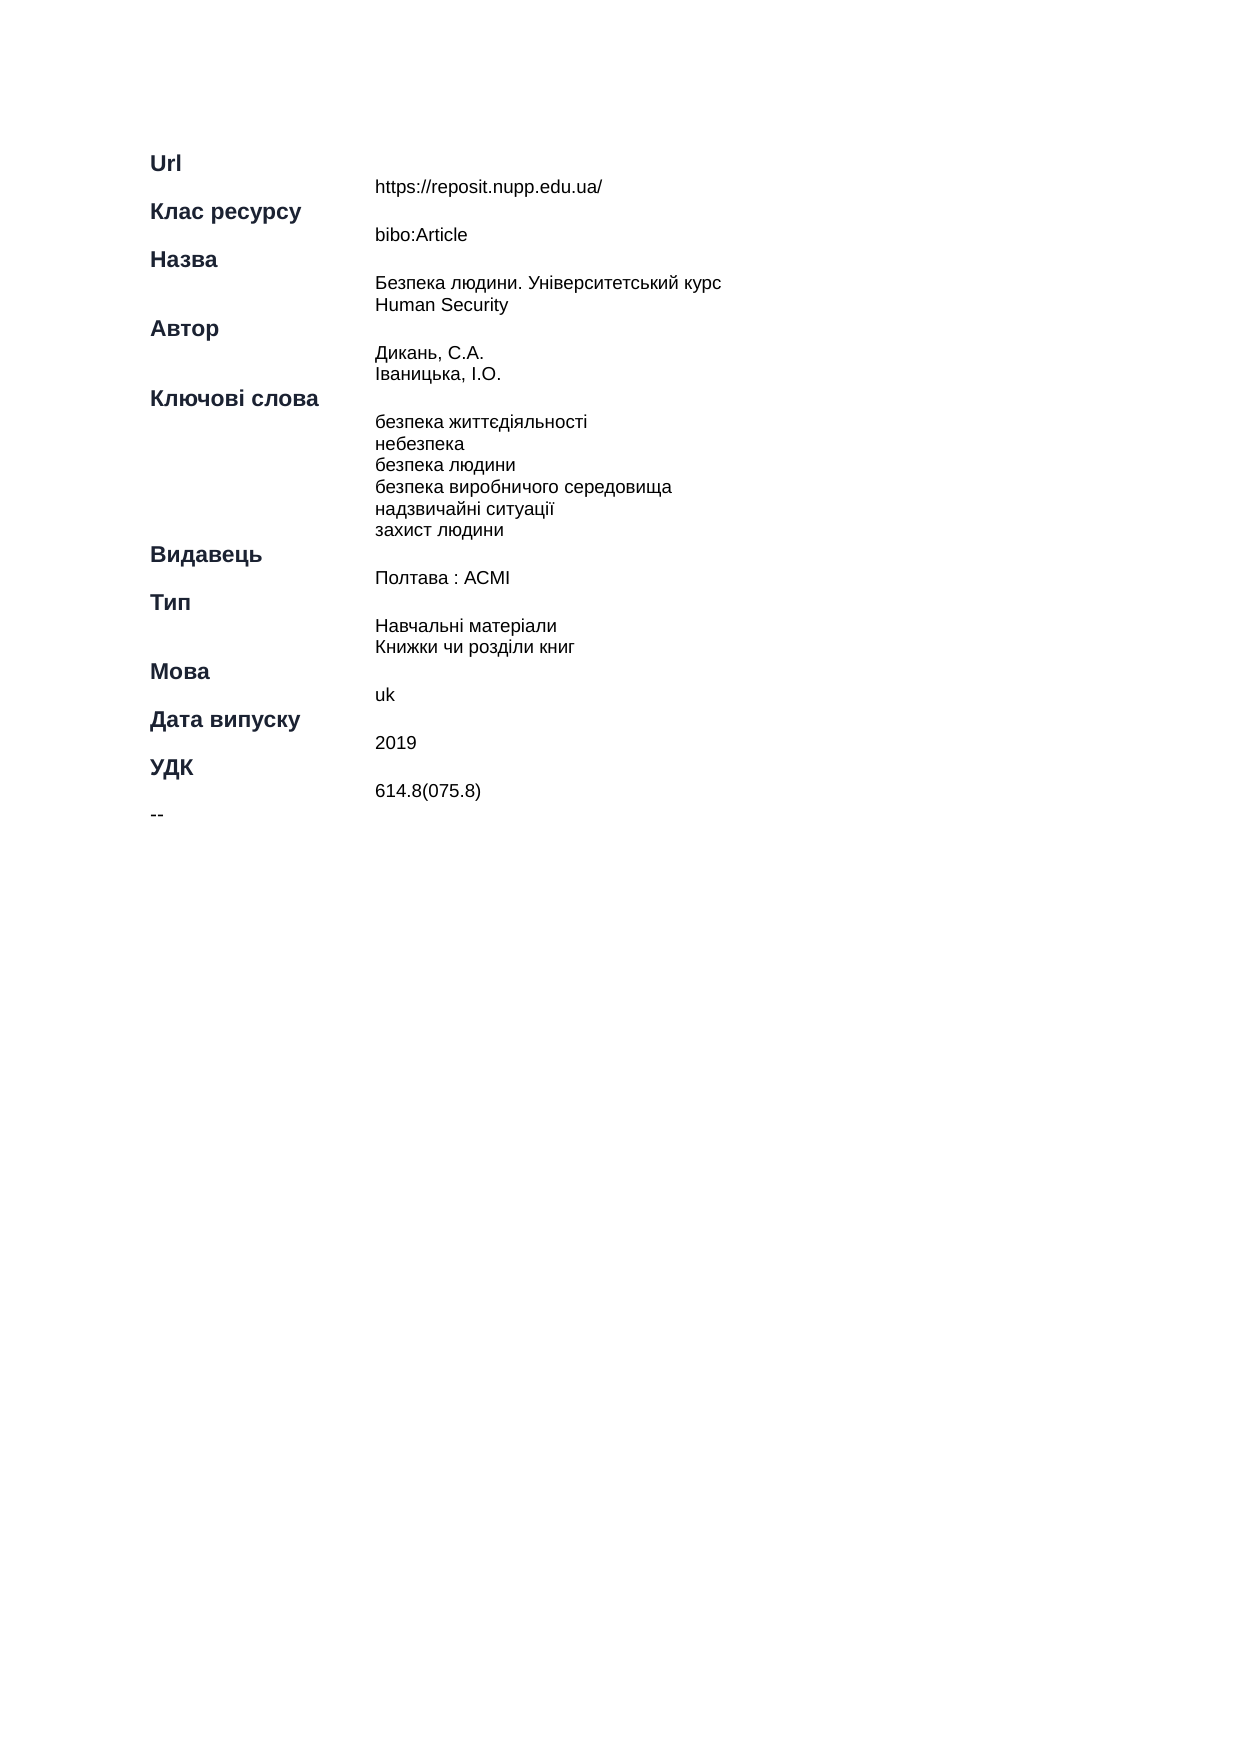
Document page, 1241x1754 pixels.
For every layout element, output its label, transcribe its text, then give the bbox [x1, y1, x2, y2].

text небезпека [375, 433, 1090, 454]
text Мова [150, 658, 1090, 684]
text Автор [150, 315, 1090, 342]
text безпека виробничого середовища [375, 476, 1090, 497]
text 614.8(075.8) [375, 780, 1090, 802]
text Url [150, 150, 1090, 176]
text uk [375, 684, 1090, 706]
text захист людини [375, 519, 1090, 541]
text Клас ресурсу [150, 198, 1090, 224]
text УДК [150, 754, 1090, 780]
text надзвичайні ситуації [375, 497, 1090, 519]
text Назва [150, 246, 1090, 272]
text bibo:Article [375, 224, 1090, 246]
text Human Security [375, 294, 1090, 315]
text https://reposit.nupp.edu.ua/ [375, 176, 1090, 198]
text Дата випуску [150, 706, 1090, 732]
text Полтава : АСМІ [375, 567, 1090, 588]
text безпека людини [375, 454, 1090, 476]
text Безпека людини. Університетський курс [375, 272, 1090, 294]
text безпека життєдіяльності [375, 411, 1090, 433]
text -- [150, 802, 1090, 826]
text Іваницька, І.О. [375, 363, 1090, 385]
text Книжки чи розділи книг [375, 636, 1090, 658]
text 2019 [375, 732, 1090, 754]
text Ключові слова [150, 385, 1090, 411]
text Навчальні матеріали [375, 615, 1090, 636]
text Видавець [150, 541, 1090, 567]
text Дикань, С.А. [375, 342, 1090, 363]
text Тип [150, 588, 1090, 615]
